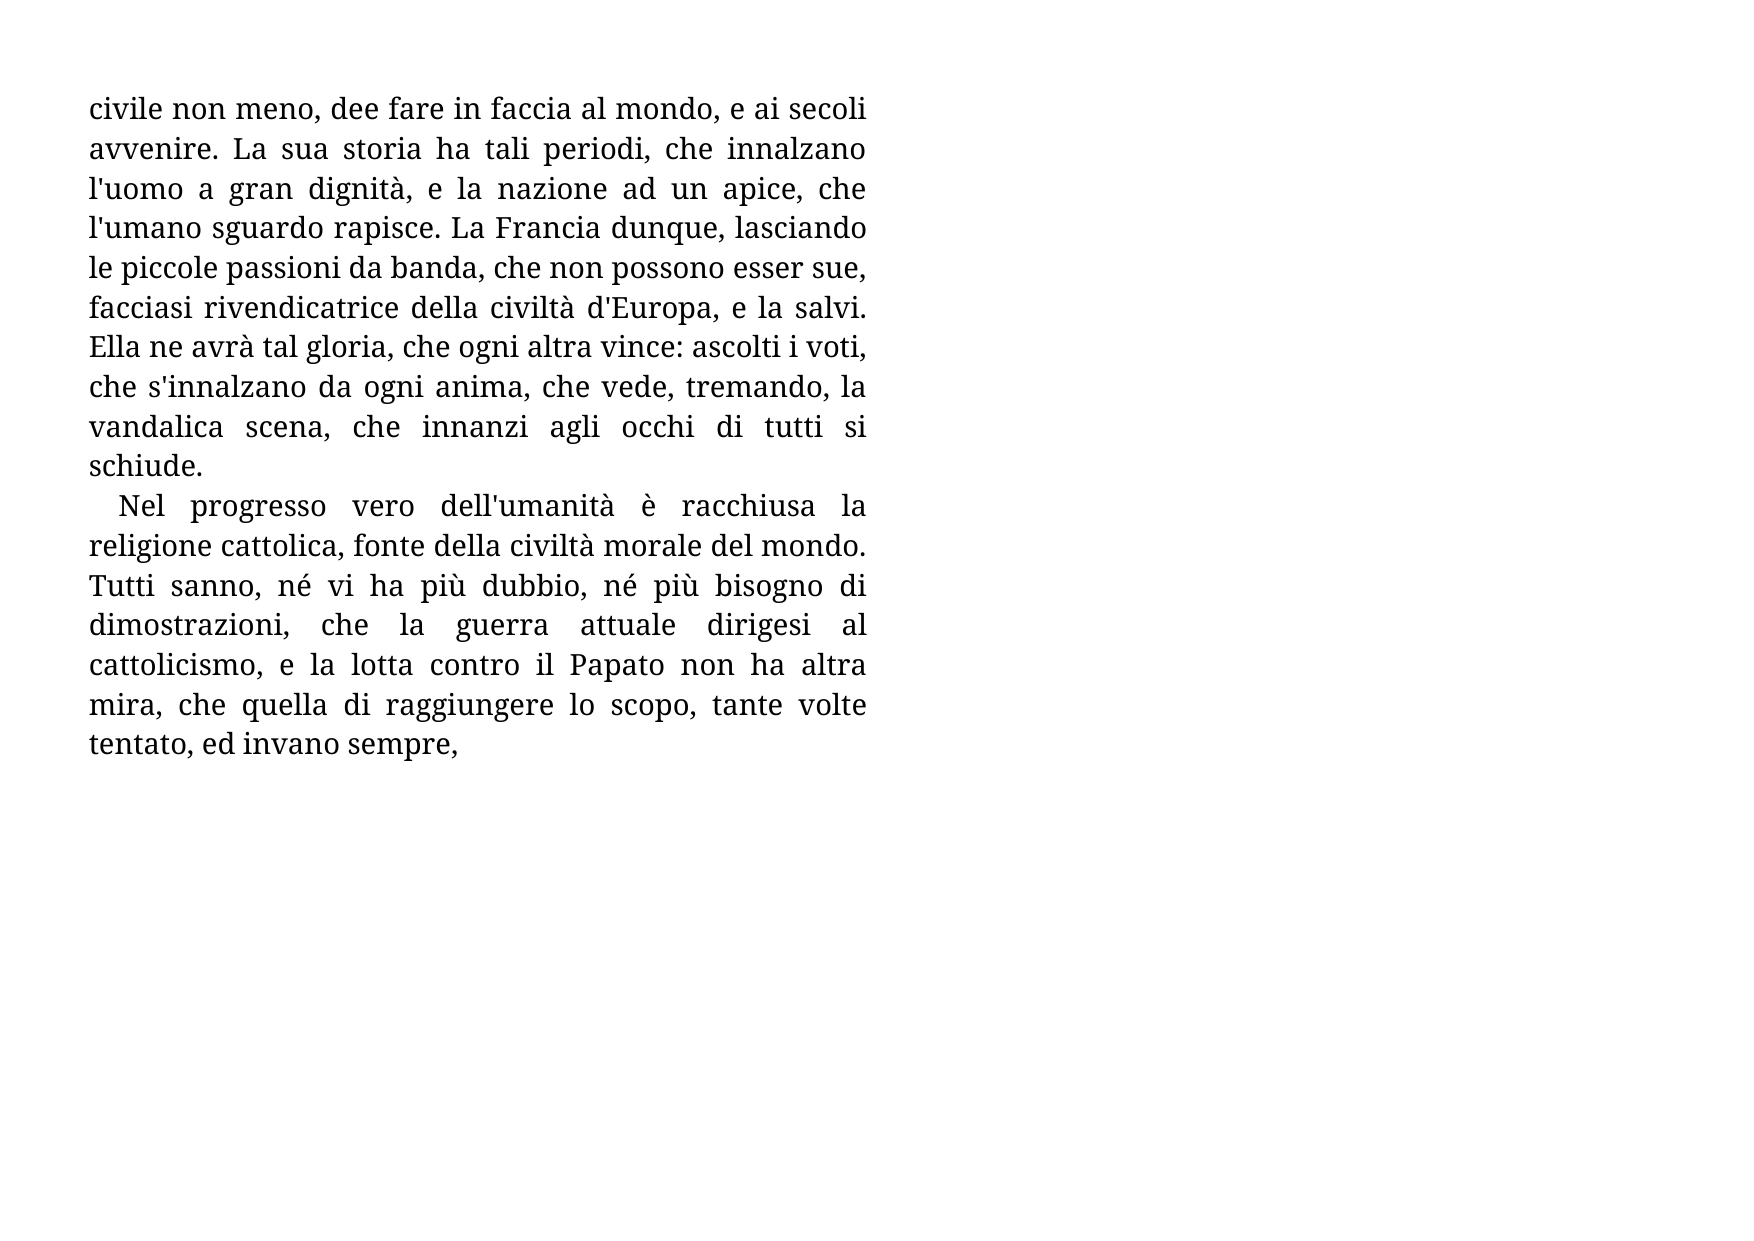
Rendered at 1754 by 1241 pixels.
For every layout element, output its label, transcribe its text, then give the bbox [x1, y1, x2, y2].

text Nel progresso vero dell'umanità è racchiusa la religione cattolica, fonte della civiltà morale del mondo. Tutti sanno, né vi ha più dubbio, né più bisogno di dimostrazioni, che la guerra attuale dirigesi al cattolicismo, e la lotta contro il Papato non ha altra mira, che quella di raggiungere lo scopo, tante volte tentato, ed invano sempre, [88, 485, 868, 763]
text civile non meno, dee fare in faccia al mondo, e ai secoli avvenire. La sua storia ha tali periodi, che innalzano l'uomo a gran dignità, e la nazione ad un apice, che l'umano sguardo rapisce. La Francia dunque, lasciando le piccole passioni da banda, che non possono esser sue, facciasi rivendicatrice della civiltà d'Europa, e la salvi. Ella ne avrà tal gloria, che ogni altra vince: ascolti i voti, che s'innalzano da ogni anima, che vede, tremando, la vandalica scena, che innanzi agli occhi di tutti si schiude. [88, 88, 868, 485]
